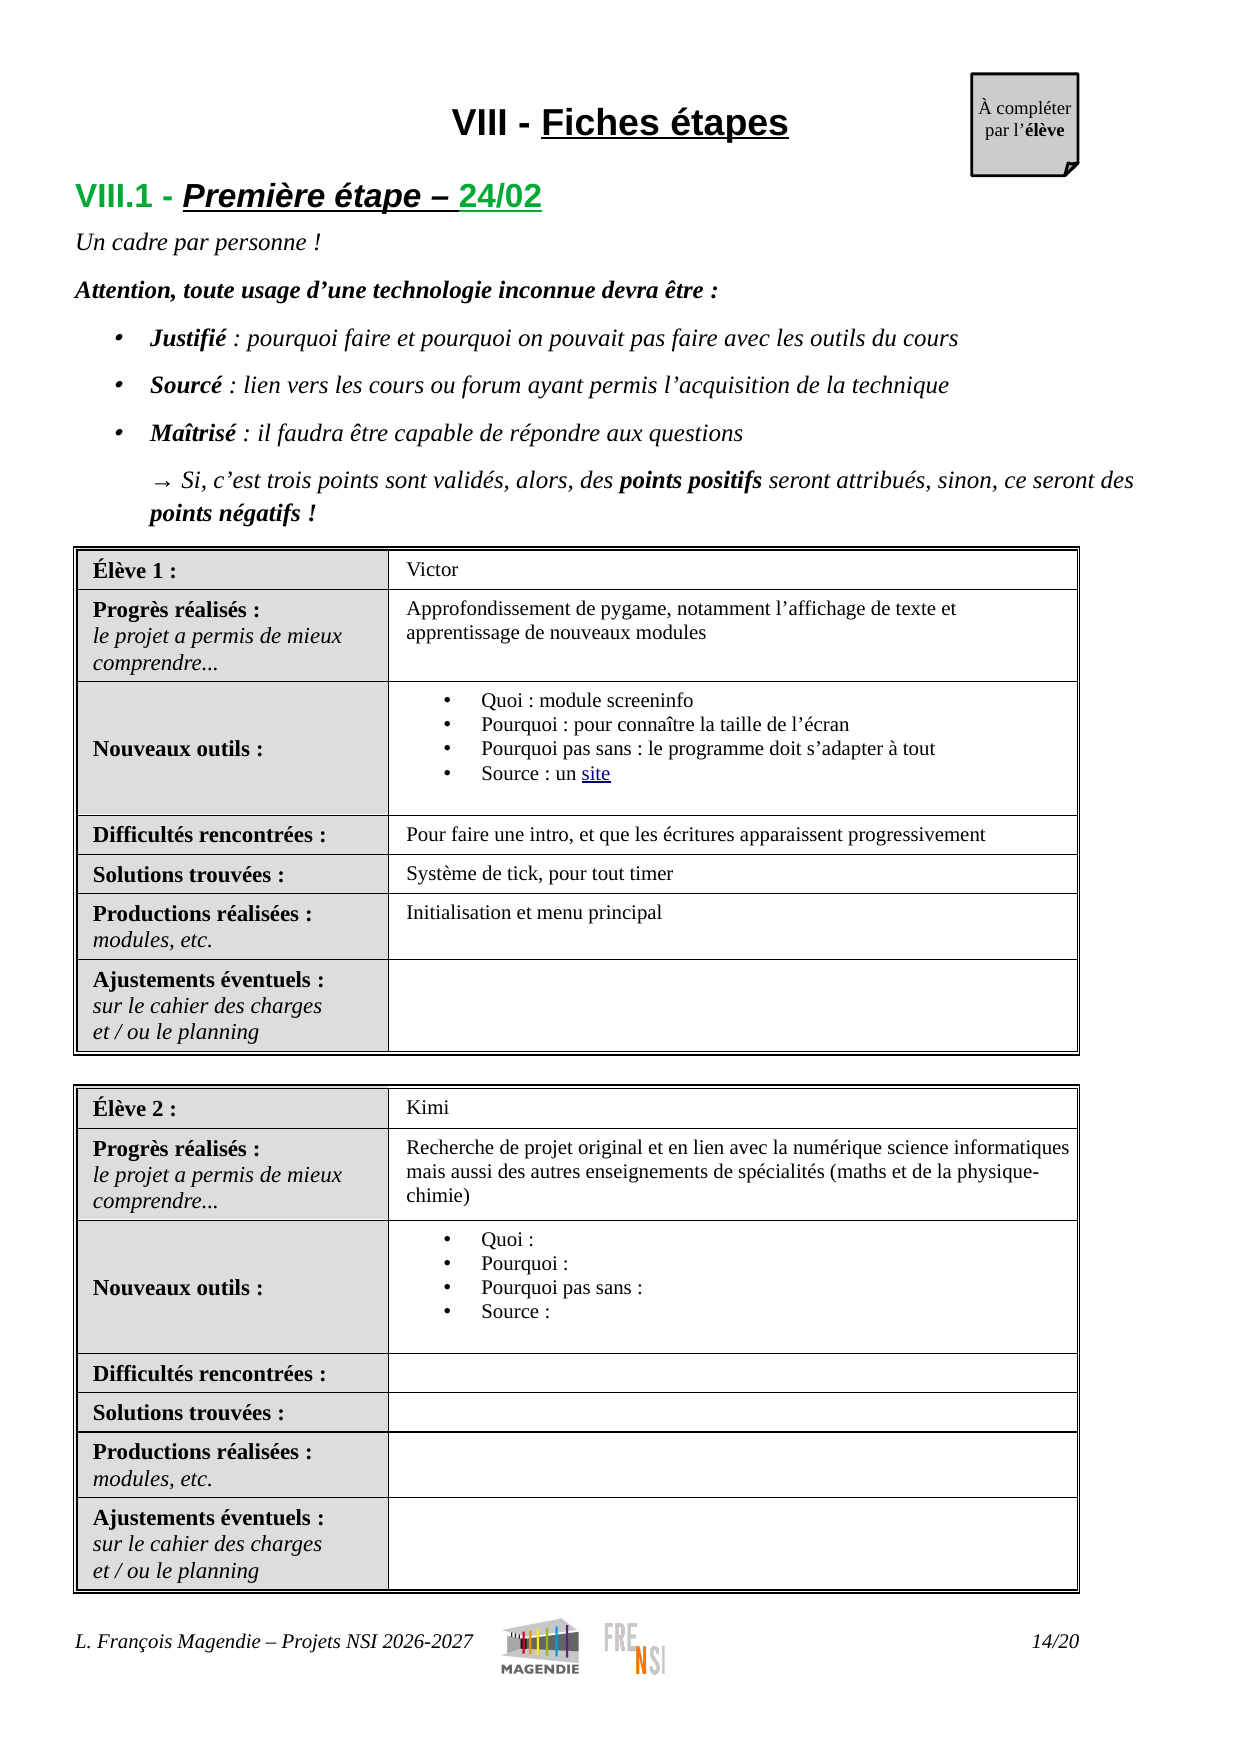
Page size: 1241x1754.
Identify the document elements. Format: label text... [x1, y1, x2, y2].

table_header Élève 1 : [78, 551, 388, 589]
table_cell Solutions trouvées : [78, 855, 388, 893]
list → Si, c’est trois points sont validés, alors, des points positifs seront attribués, sinon, ce seront des points négatifs ! [112, 465, 1165, 527]
table_cell Initialisation et menu principal [389, 894, 1077, 959]
list Maîtrisé : il faudra être capable de répondre aux questions [112, 418, 1165, 447]
table_cell Approfondissement de pygame, notamment l’affichage de texte et apprentissage de nouveaux modules [389, 590, 1077, 681]
subtitle Première étape – 24/02 [75, 176, 1165, 215]
table_cell [389, 1354, 1077, 1392]
table_cell Ajustements éventuels : sur le cahier des charges et / ou le planning [78, 960, 388, 1051]
table_cell Quoi : module screeninfo Pourquoi : pour connaître la taille de l’écran Pourquoi pas sans : le programme doit s’adapter à tout Source : un site [389, 682, 1077, 814]
table_cell [389, 1433, 1077, 1497]
table_cell Productions réalisées : modules, etc. [78, 1433, 388, 1497]
table_cell [389, 1393, 1077, 1431]
table_cell Recherche de projet original et en lien avec la numérique science informatiques mais aussi des autres enseignements de spécialités (maths et de la physique-chimie) [389, 1129, 1077, 1219]
text Attention, toute usage d’une technologie inconnue devra être : [75, 275, 1165, 304]
table_cell [389, 1498, 1077, 1589]
table_cell Nouveaux outils : [78, 682, 388, 814]
table_cell Productions réalisées : modules, etc. [78, 894, 388, 959]
table_cell Solutions trouvées : [78, 1393, 388, 1431]
table_cell Difficultés rencontrées : [78, 816, 388, 854]
list Sourcé : lien vers les cours ou forum ayant permis l’acquisition de la technique [112, 370, 1165, 399]
table_cell [389, 960, 1077, 1051]
table_cell Progrès réalisés : le projet a permis de mieux comprendre... [78, 1129, 388, 1219]
table_header Kimi [389, 1089, 1077, 1128]
text Un cadre par personne ! [75, 227, 1165, 256]
table_cell Pour faire une intro, et que les écritures apparaissent progressivement [389, 816, 1077, 854]
table_cell Progrès réalisés : le projet a permis de mieux comprendre... [78, 590, 388, 681]
subtitle Fiches étapes [75, 100, 970, 143]
table_header Victor [389, 551, 1077, 589]
table_cell Quoi : Pourquoi : Pourquoi pas sans : Source : [389, 1221, 1077, 1353]
table_header Élève 2 : [78, 1089, 388, 1128]
table_cell Ajustements éventuels : sur le cahier des charges et / ou le planning [78, 1498, 388, 1589]
picture [489, 1618, 590, 1679]
subtitle [1080, 100, 1165, 143]
picture [604, 1623, 665, 1675]
table_cell Système de tick, pour tout timer [389, 855, 1077, 893]
table_cell Nouveaux outils : [78, 1221, 388, 1353]
table_cell Difficultés rencontrées : [78, 1354, 388, 1392]
list Justifié : pourquoi faire et pourquoi on pouvait pas faire avec les outils du cours [112, 323, 1165, 351]
